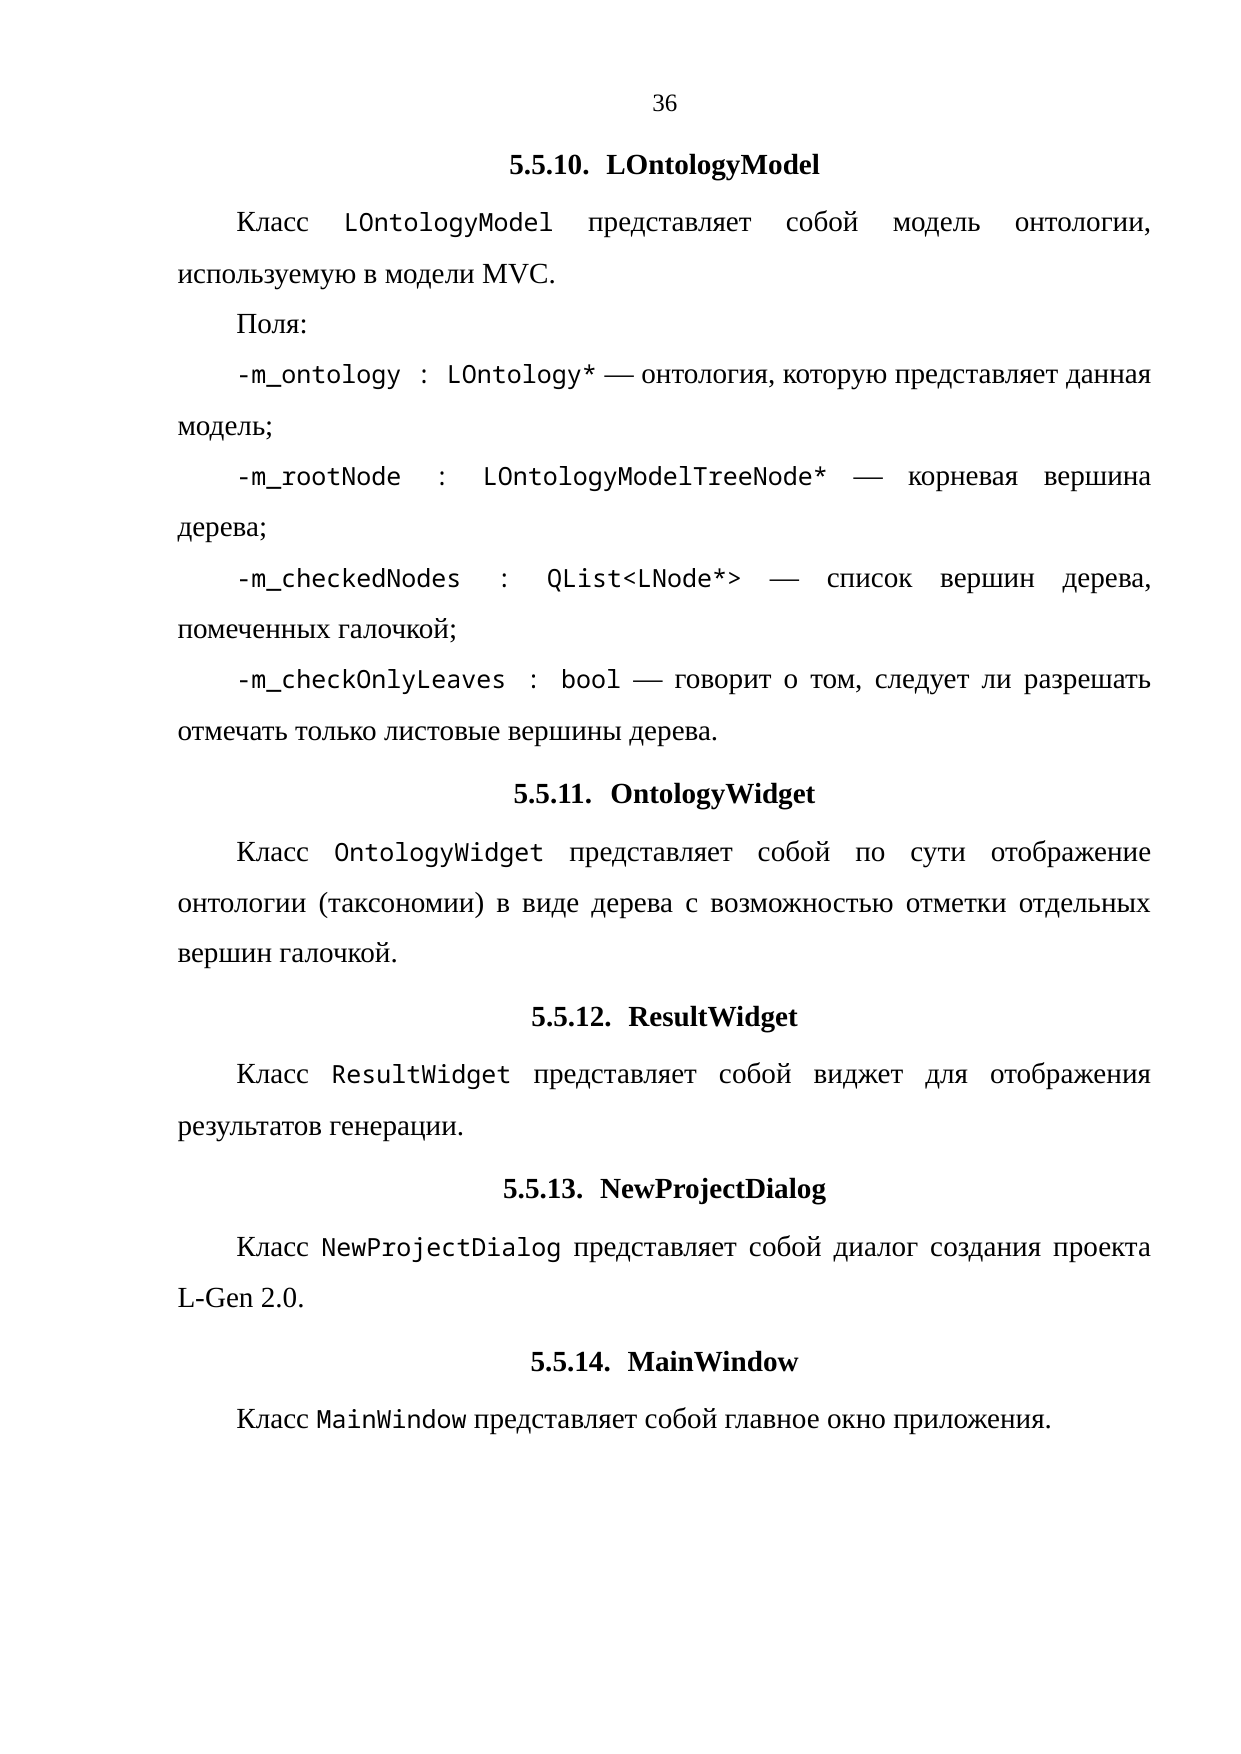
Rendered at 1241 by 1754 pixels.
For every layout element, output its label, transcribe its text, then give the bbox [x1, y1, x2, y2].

text Класс ResultWidget представляет собой виджет для отображения результатов генерации. [177, 1057, 1152, 1141]
text Класс OntologyWidget представляет собой по сути отображение онтологии (таксономии) в виде дерева с возможностью отметки отдельных вершин галочкой. [177, 834, 1152, 969]
text -m_checkOnlyLeaves : bool — говорит о том, следует ли разрешать отмечать только листовые вершины дерева. [177, 661, 1152, 746]
subtitle ResultWidget [177, 999, 1152, 1032]
subtitle OntologyWidget [177, 776, 1152, 810]
text Класс LOntologyModel представляет собой модель онтологии, используемую в модели MVC. [177, 204, 1152, 289]
text Класс NewProjectDialog представляет собой диалог создания проекта L‑Gen 2.0. [177, 1229, 1152, 1314]
subtitle NewProjectDialog [177, 1171, 1152, 1205]
text Класс MainWindow представляет собой главное окно приложения. [177, 1401, 1152, 1436]
text -m_checkedNodes : QList<LNode*> — список вершин дерева, помеченных галочкой; [177, 560, 1152, 645]
text -m_ontology : LOntology* — онтология, которую представляет данная модель; [177, 356, 1152, 441]
subtitle MainWindow [177, 1344, 1152, 1377]
text Поля: [177, 306, 1152, 340]
text -m_rootNode : LOntologyModelTreeNode* — корневая вершина дерева; [177, 458, 1152, 543]
subtitle LOntologyModel [177, 147, 1152, 180]
